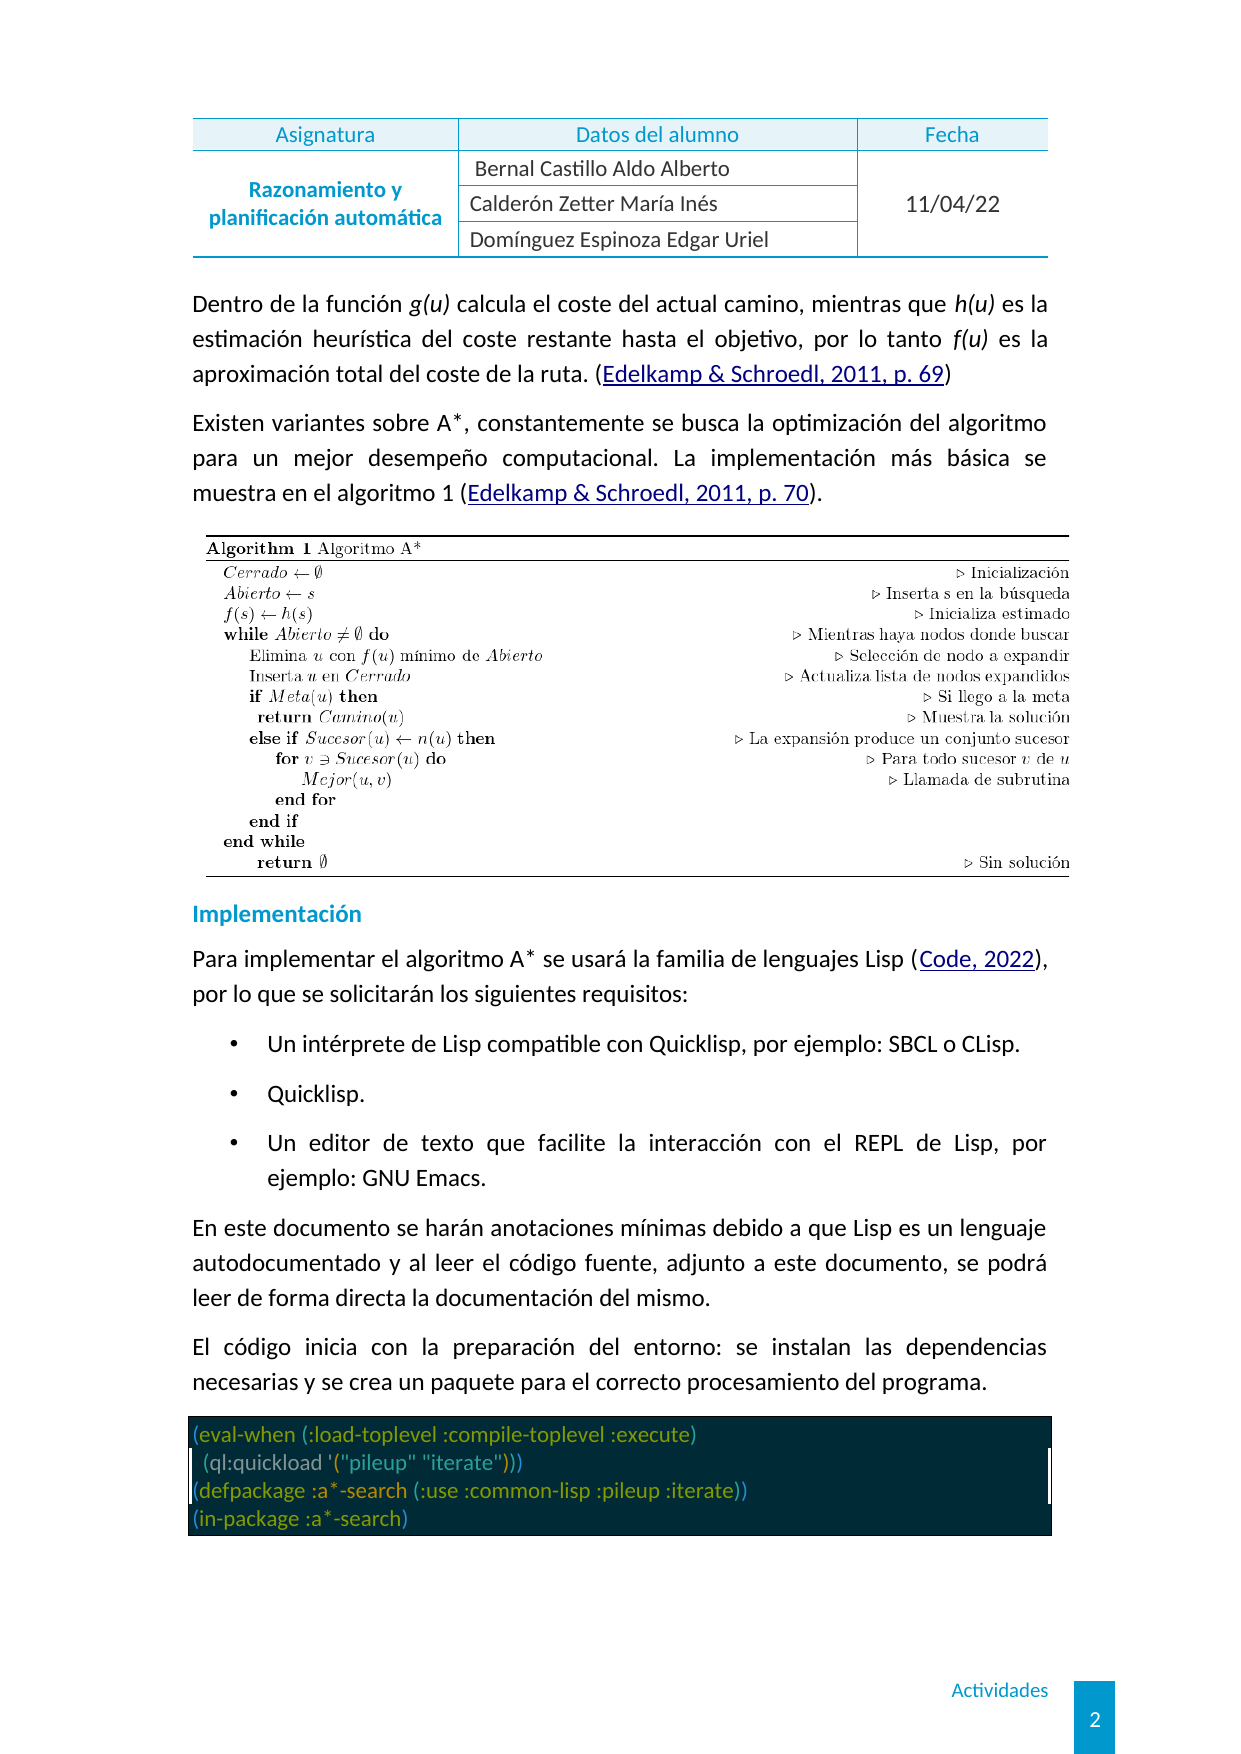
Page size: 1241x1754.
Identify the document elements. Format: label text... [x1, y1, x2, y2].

list Un editor de texto que facilite la interacción con el REPL de Lisp, por ejemplo: GNU Emacs. [229, 1127, 1048, 1193]
text Implementación [192, 898, 1048, 928]
text Existen variantes sobre A*, constantemente se busca la optimización del algoritmo para un mejor desempeño computacional. La implementación más básica se muestra en el algoritmo 1 (Edelkamp & Schroedl, 2011, p. 70). [192, 407, 1048, 508]
text El código inicia con la preparación del entorno: se instalan las dependencias necesarias y se crea un paquete para el correcto procesamiento del programa. [192, 1332, 1048, 1397]
text (in-package :a*-search) [189, 1500, 1051, 1535]
text Dentro de la función g(u) calcula el coste del actual camino, mientras que h(u) es la estimación heurística del coste restante hasta el objetivo, por lo tanto f(u) es la aproximación total del coste de la ruta. (Edelkamp & Schroedl, 2011, p. 69) [192, 288, 1048, 388]
text Para implementar el algoritmo A* se usará la familia de lenguajes Lisp (Code, 2022), por lo que se solicitarán los siguientes requisitos: [192, 944, 1048, 1009]
text (ql:quickload '("pileup" "iterate"))) [192, 1448, 1048, 1476]
list Un intérprete de Lisp compatible con Quicklisp, por ejemplo: SBCL o CLisp. [229, 1028, 1048, 1059]
list Quicklisp. [229, 1078, 1048, 1108]
text (eval-when (:load-toplevel :compile-toplevel :execute) [189, 1417, 1051, 1448]
text En este documento se harán anotaciones mínimas debido a que Lisp es un lenguaje autodocumentado y al leer el código fuente, adjunto a este documento, se podrá leer de forma directa la documentación del mismo. [192, 1212, 1048, 1312]
text (defpackage :a*-search (:use :common-lisp :pileup :iterate)) [192, 1476, 1048, 1500]
